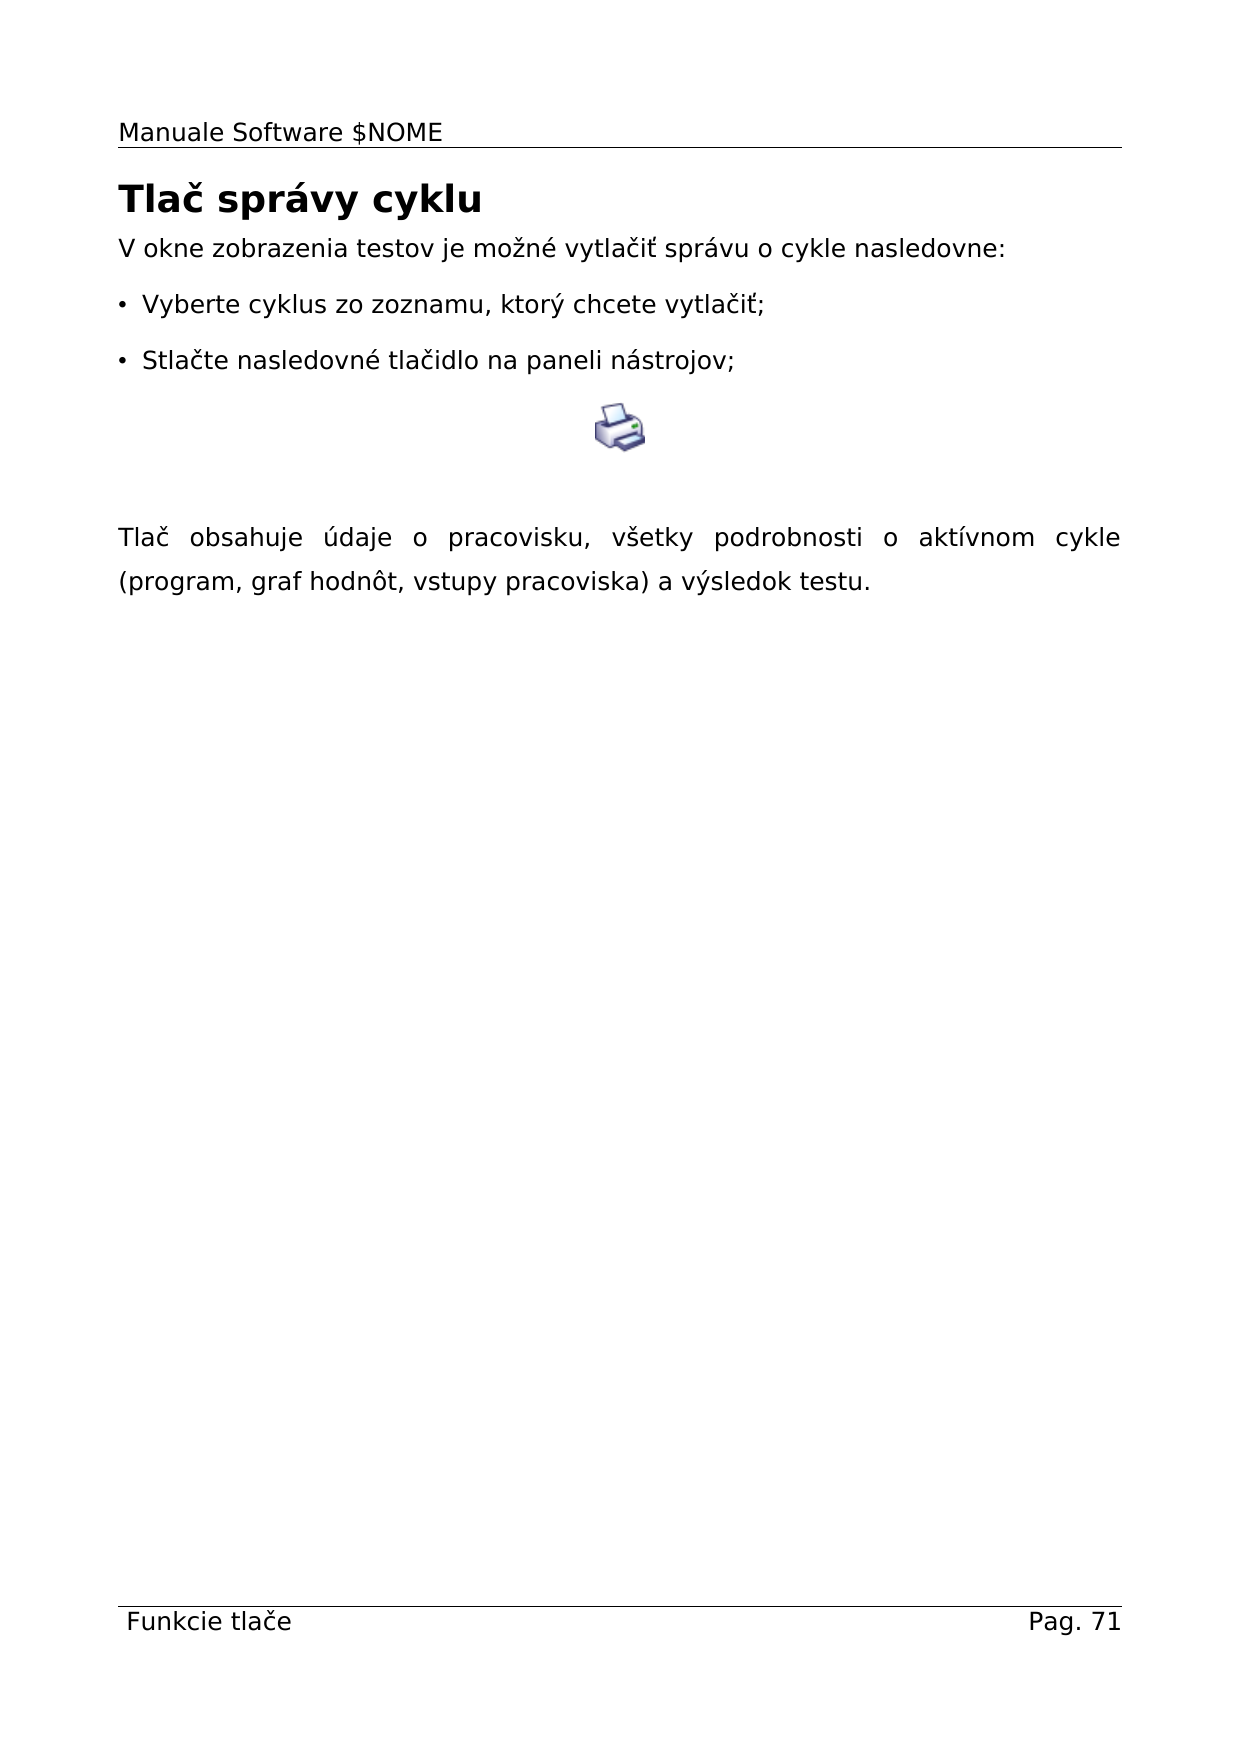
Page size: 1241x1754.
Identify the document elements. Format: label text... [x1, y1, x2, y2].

text Tlač obsahuje údaje o pracovisku, všetky podrobnosti o aktívnom cykle (program, graf hodnôt, vstupy pracoviska) a výsledok testu. [118, 523, 1122, 596]
picture [595, 402, 645, 453]
list Vyberte cyklus zo zoznamu, ktorý chcete vytlačiť; [118, 290, 1122, 319]
list Stlačte nasledovné tlačidlo na paneli nástrojov; [118, 346, 1122, 376]
text V okne zobrazenia testov je možné vytlačiť správu o cykle nasledovne: [118, 234, 1122, 263]
subtitle Tlač správy cyklu [118, 178, 1122, 221]
